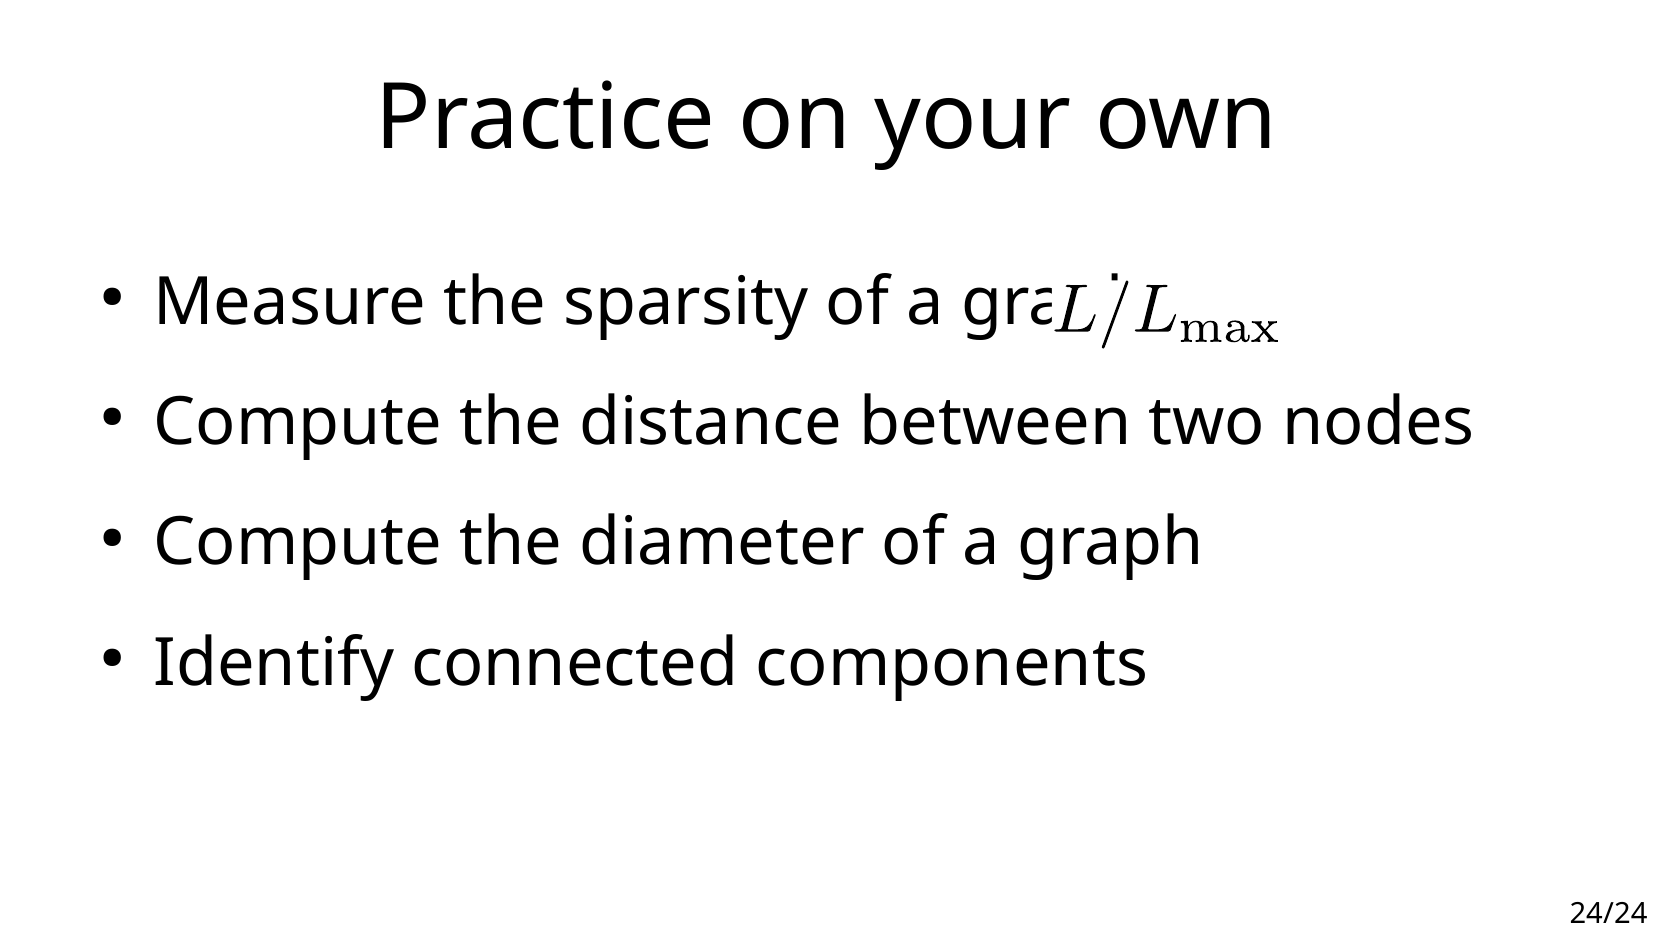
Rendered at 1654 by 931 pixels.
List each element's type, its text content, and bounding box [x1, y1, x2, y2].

text_box [1051, 280, 1280, 349]
title Practice on your own [82, 1, 1571, 226]
list Measure the sparsity of a graph Compute the distance between two nodes Compute the diameter of a graph Identify connected components [82, 253, 1571, 901]
